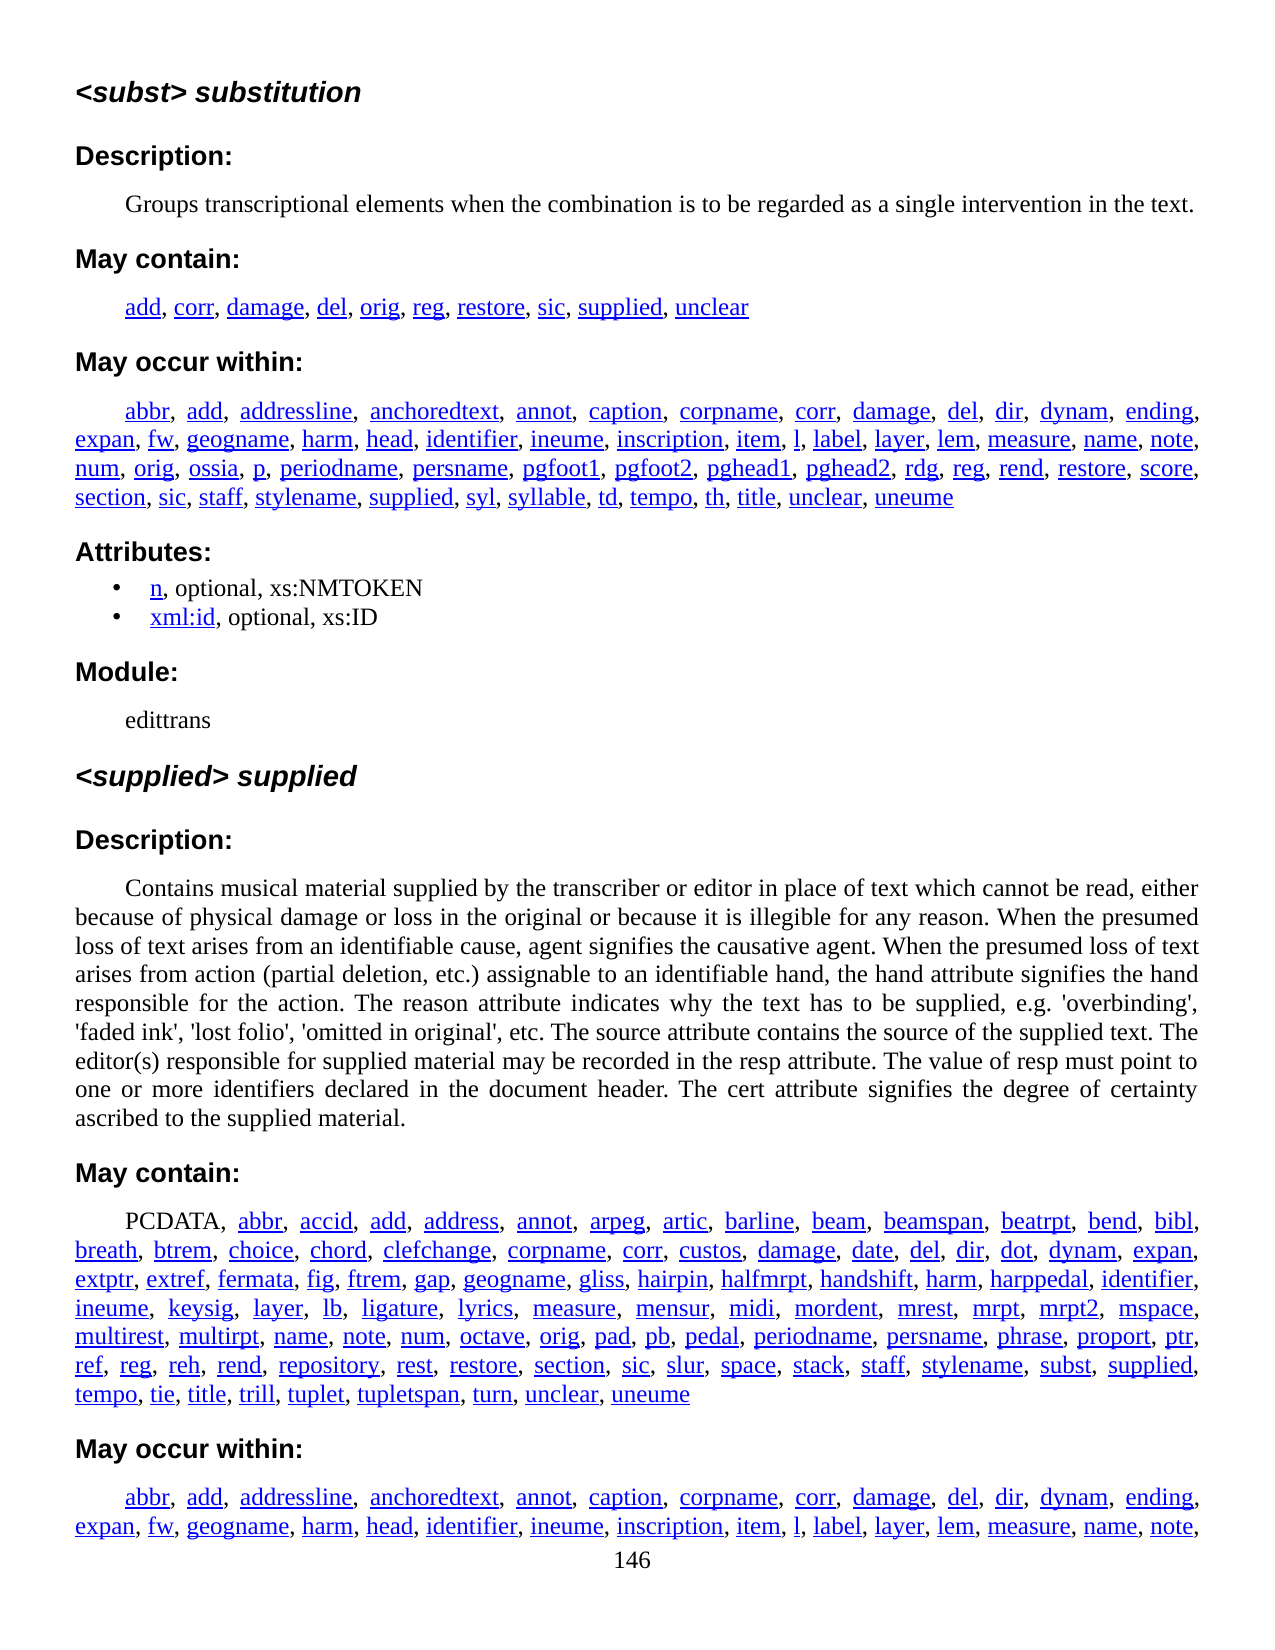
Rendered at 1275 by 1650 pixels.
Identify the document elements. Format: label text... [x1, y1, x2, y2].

subtitle Attributes: [75, 536, 1200, 567]
subtitle May occur within: [75, 346, 1200, 377]
subtitle May occur within: [75, 1433, 1200, 1464]
text Groups transcriptional elements when the combination is to be regarded as a single intervention in the text. [75, 189, 1200, 218]
text edittrans [75, 705, 1200, 734]
text add, corr, damage, del, orig, reg, restore, sic, supplied, unclear [75, 292, 1200, 321]
subtitle May contain: [75, 1157, 1200, 1188]
subtitle May contain: [75, 243, 1200, 274]
list xml:id, optional, xs:ID [112, 602, 1200, 631]
text abbr, add, addressline, anchoredtext, annot, caption, corpname, corr, damage, del, dir, dynam, ending, expan, fw, geogname, harm, head, identifier, ineume, inscription, item, l, label, layer, lem, measure, name, note, [75, 1482, 1200, 1540]
text Contains musical material supplied by the transcriber or editor in place of text which cannot be read, either because of physical damage or loss in the original or because it is illegible for any reason. When the presumed loss of text arises from an identifiable cause, agent signifies the causative agent. When the presumed loss of text arises from action (partial deletion, etc.) assignable to an identifiable hand, the hand attribute signifies the hand responsible for the action. The reason attribute indicates why the text has to be supplied, e.g. 'overbinding', 'faded ink', 'lost folio', 'omitted in original', etc. The source attribute contains the source of the supplied text. The editor(s) responsible for supplied material may be recorded in the resp attribute. The value of resp must point to one or more identifiers declared in the document header. The cert attribute signifies the degree of certainty ascribed to the supplied material. [75, 873, 1200, 1132]
subtitle <subst> substitution [75, 75, 1200, 108]
subtitle <supplied> supplied [75, 759, 1200, 792]
list n, optional, xs:NMTOKEN [112, 573, 1200, 602]
subtitle Module: [75, 656, 1200, 687]
text abbr, add, addressline, anchoredtext, annot, caption, corpname, corr, damage, del, dir, dynam, ending, expan, fw, geogname, harm, head, identifier, ineume, inscription, item, l, label, layer, lem, measure, name, note, num, orig, ossia, p, periodname, persname, pgfoot1, pgfoot2, pghead1, pghead2, rdg, reg, rend, restore, score, section, sic, staff, stylename, supplied, syl, syllable, td, tempo, th, title, unclear, uneume [75, 396, 1200, 511]
text PCDATA, abbr, accid, add, address, annot, arpeg, artic, barline, beam, beamspan, beatrpt, bend, bibl, breath, btrem, choice, chord, clefchange, corpname, corr, custos, damage, date, del, dir, dot, dynam, expan, extptr, extref, fermata, fig, ftrem, gap, geogname, gliss, hairpin, halfmrpt, handshift, harm, harppedal, identifier, ineume, keysig, layer, lb, ligature, lyrics, measure, mensur, midi, mordent, mrest, mrpt, mrpt2, mspace, multirest, multirpt, name, note, num, octave, orig, pad, pb, pedal, periodname, persname, phrase, proport, ptr, ref, reg, reh, rend, repository, rest, restore, section, sic, slur, space, stack, staff, stylename, subst, supplied, tempo, tie, title, trill, tuplet, tupletspan, turn, unclear, uneume [75, 1206, 1200, 1408]
subtitle Description: [75, 140, 1200, 171]
subtitle Description: [75, 824, 1200, 855]
